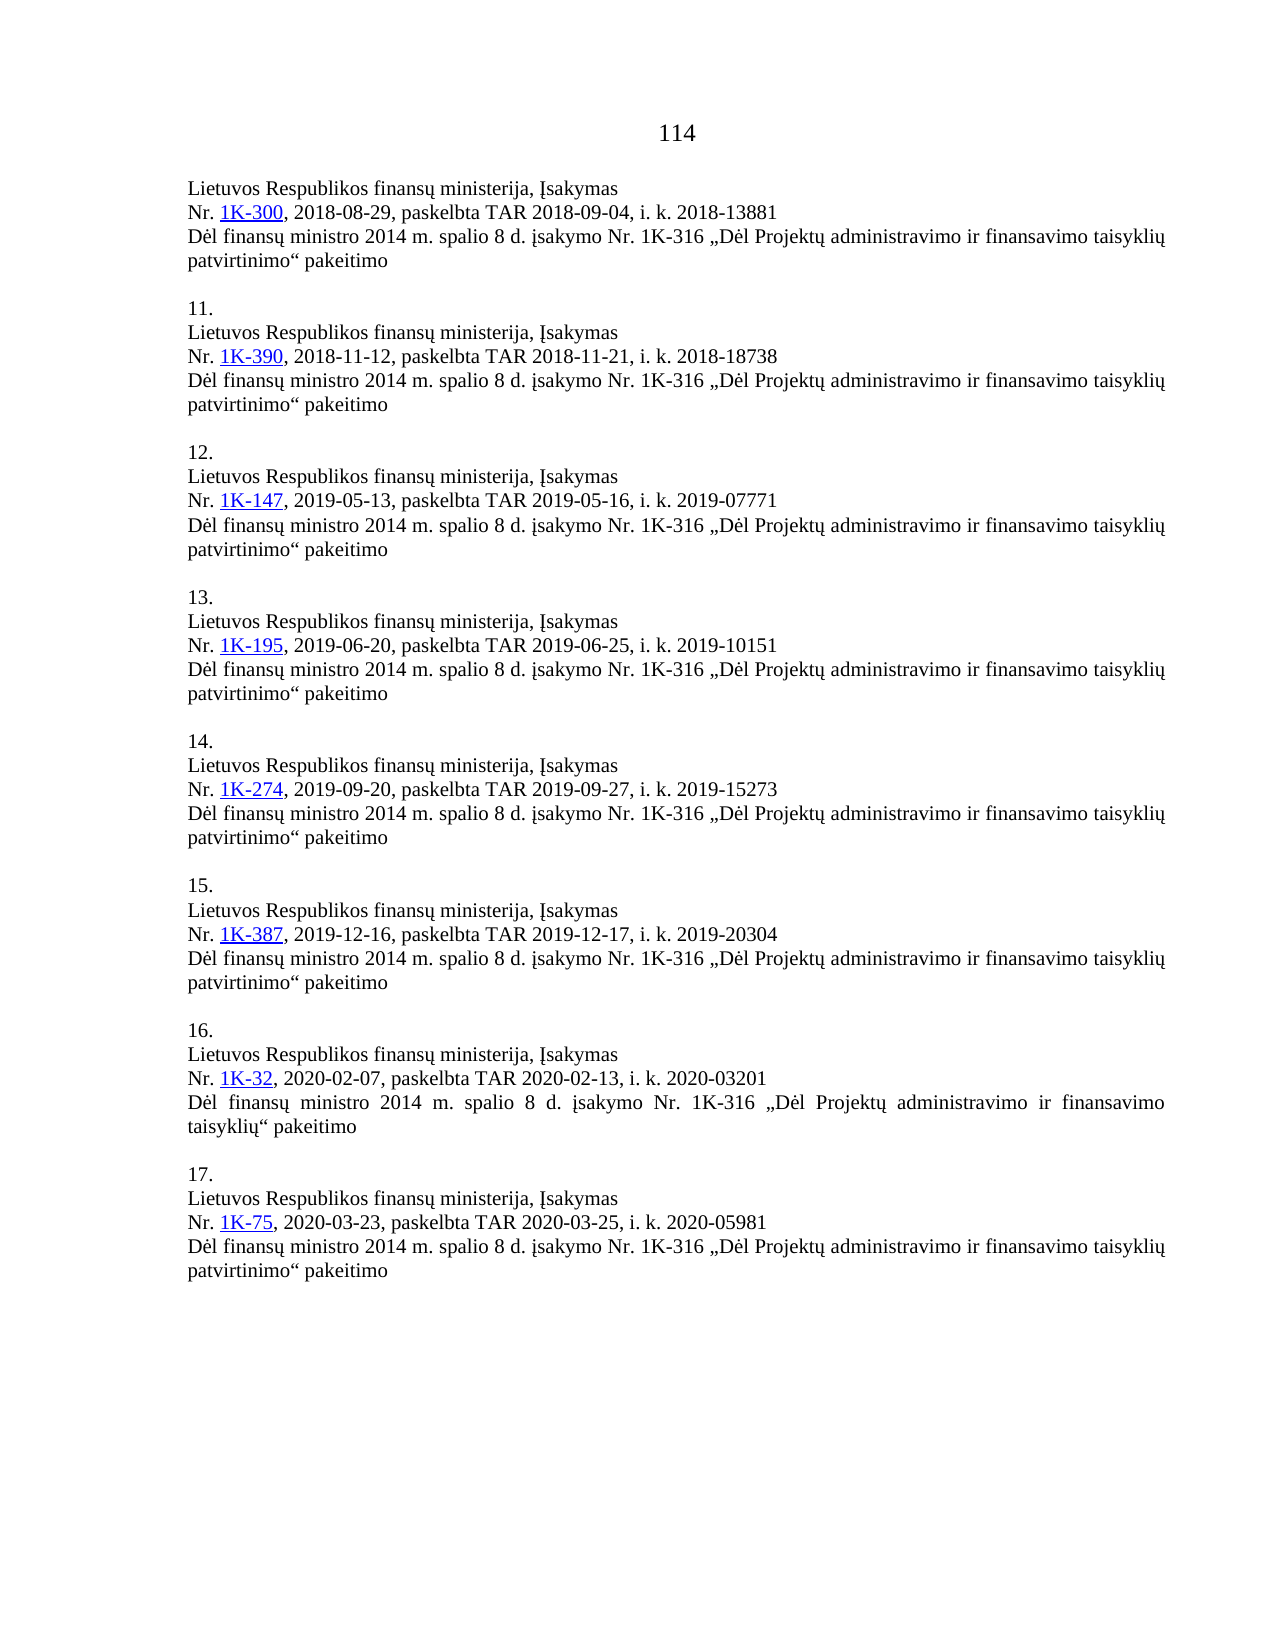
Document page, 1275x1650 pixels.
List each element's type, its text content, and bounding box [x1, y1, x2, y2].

text Lietuvos Respublikos finansų ministerija, Įsakymas [187, 320, 1167, 344]
text 11. [187, 296, 1167, 320]
text Lietuvos Respublikos finansų ministerija, Įsakymas [187, 897, 1167, 922]
text Nr. 1K-300, 2018-08-29, paskelbta TAR 2018-09-04, i. k. 2018-13881 [187, 200, 1167, 224]
text Lietuvos Respublikos finansų ministerija, Įsakymas [187, 1042, 1167, 1066]
text Lietuvos Respublikos finansų ministerija, Įsakymas [187, 609, 1167, 633]
text Dėl finansų ministro 2014 m. spalio 8 d. įsakymo Nr. 1K-316 „Dėl Projektų administravimo ir finansavimo taisyklių“ pakeitimo [187, 1090, 1167, 1138]
text Lietuvos Respublikos finansų ministerija, Įsakymas [187, 176, 1167, 200]
text 12. [187, 440, 1167, 464]
text Dėl finansų ministro 2014 m. spalio 8 d. įsakymo Nr. 1K-316 „Dėl Projektų administravimo ir finansavimo taisyklių patvirtinimo“ pakeitimo [187, 368, 1167, 416]
text Nr. 1K-32, 2020-02-07, paskelbta TAR 2020-02-13, i. k. 2020-03201 [187, 1066, 1167, 1090]
text Dėl finansų ministro 2014 m. spalio 8 d. įsakymo Nr. 1K-316 „Dėl Projektų administravimo ir finansavimo taisyklių patvirtinimo“ pakeitimo [187, 946, 1167, 994]
text Dėl finansų ministro 2014 m. spalio 8 d. įsakymo Nr. 1K-316 „Dėl Projektų administravimo ir finansavimo taisyklių patvirtinimo“ pakeitimo [187, 657, 1167, 705]
text Lietuvos Respublikos finansų ministerija, Įsakymas [187, 464, 1167, 488]
text Nr. 1K-387, 2019-12-16, paskelbta TAR 2019-12-17, i. k. 2019-20304 [187, 922, 1167, 946]
text Lietuvos Respublikos finansų ministerija, Įsakymas [187, 753, 1167, 777]
text 17. [187, 1162, 1167, 1186]
text Dėl finansų ministro 2014 m. spalio 8 d. įsakymo Nr. 1K-316 „Dėl Projektų administravimo ir finansavimo taisyklių patvirtinimo“ pakeitimo [187, 801, 1167, 849]
text Nr. 1K-390, 2018-11-12, paskelbta TAR 2018-11-21, i. k. 2018-18738 [187, 344, 1167, 368]
text 16. [187, 1018, 1167, 1042]
text Nr. 1K-274, 2019-09-20, paskelbta TAR 2019-09-27, i. k. 2019-15273 [187, 777, 1167, 801]
text Nr. 1K-195, 2019-06-20, paskelbta TAR 2019-06-25, i. k. 2019-10151 [187, 633, 1167, 657]
text Dėl finansų ministro 2014 m. spalio 8 d. įsakymo Nr. 1K-316 „Dėl Projektų administravimo ir finansavimo taisyklių patvirtinimo“ pakeitimo [187, 224, 1167, 272]
text Dėl finansų ministro 2014 m. spalio 8 d. įsakymo Nr. 1K-316 „Dėl Projektų administravimo ir finansavimo taisyklių patvirtinimo“ pakeitimo [187, 1234, 1167, 1282]
text Nr. 1K-147, 2019-05-13, paskelbta TAR 2019-05-16, i. k. 2019-07771 [187, 488, 1167, 512]
text 15. [187, 873, 1167, 897]
text Lietuvos Respublikos finansų ministerija, Įsakymas [187, 1186, 1167, 1210]
text Nr. 1K-75, 2020-03-23, paskelbta TAR 2020-03-25, i. k. 2020-05981 [187, 1210, 1167, 1234]
text 14. [187, 729, 1167, 753]
text 13. [187, 585, 1167, 609]
text Dėl finansų ministro 2014 m. spalio 8 d. įsakymo Nr. 1K-316 „Dėl Projektų administravimo ir finansavimo taisyklių patvirtinimo“ pakeitimo [187, 512, 1167, 561]
